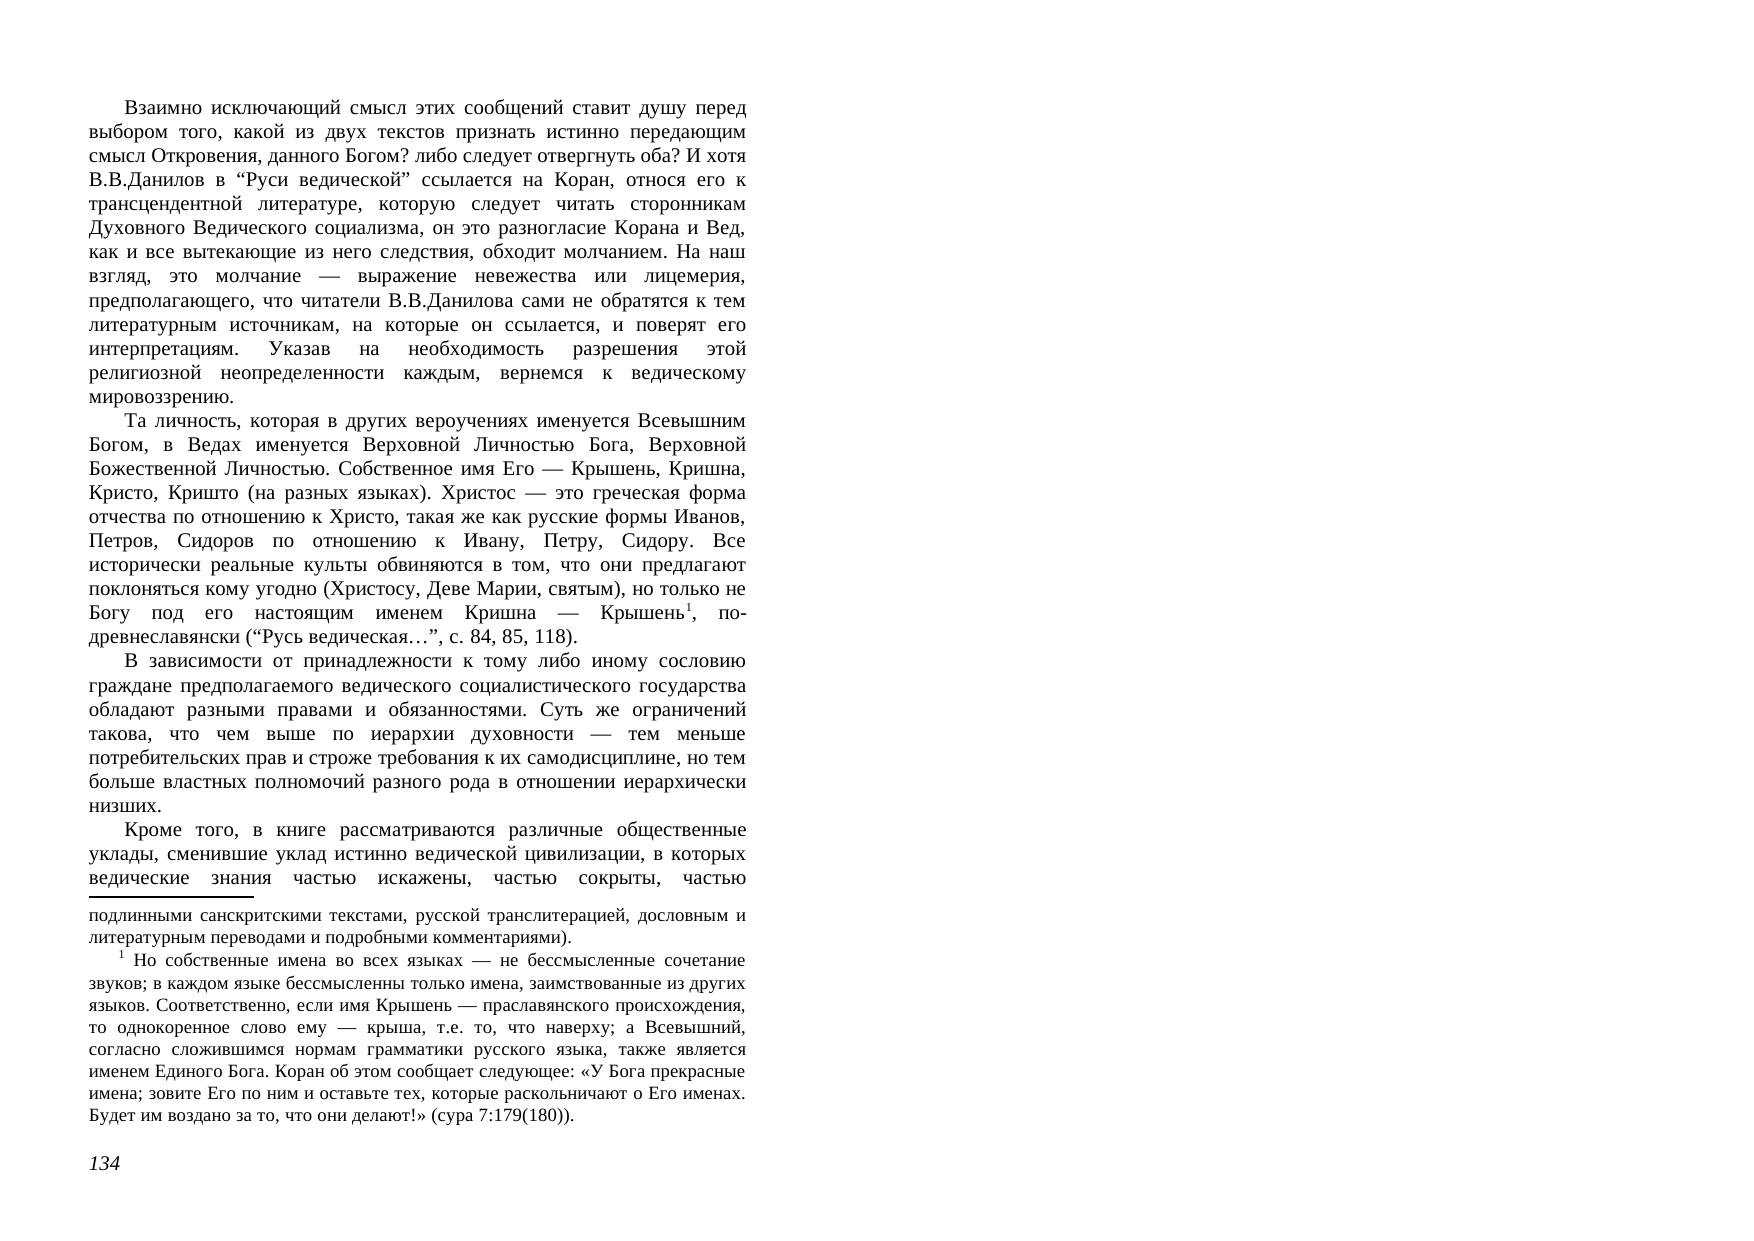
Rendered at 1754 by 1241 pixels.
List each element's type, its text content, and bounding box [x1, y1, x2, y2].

text Взаимно исключающий смысл этих сообщений ставит душу перед выбором того, какой из двух текстов признать истинно передающим смысл Откровения, данного Богом? либо следует отвергнуть оба? И хотя В.В.Данилов в “Руси ведической” ссылается на Коран, относя его к трансцендентной литературе, которую следует читать сторонникам Духовного Ведического социализма, он это разногласие Корана и Вед, как и все вытекающие из него следствия, обходит молчанием. На наш взгляд, это молчание — выражение невежества или лицемерия, предполагающего, что читатели В.В.Данилова сами не обратятся к тем литературным источникам, на которые он ссылается, и поверят его интерпретациям. Указав на необходимость разрешения этой религиозной неопределенности каждым, вернемся к ведическому мировоззрению. [89, 95, 747, 408]
text Кроме того, в книге рассматриваются различные общественные уклады, сменившие уклад истинно ведической цивилизации, в которых ведические знания частью искажены, частью сокрыты, частью [89, 817, 747, 889]
text Но собственные имена во всех языках — не бессмысленные сочетание звуков; в каждом языке бессмысленны только имена, заимствованные из других языков. Соответственно, если имя Крышень — праславянского происхождения, то однокоренное слово ему — крыша, т.е. то, что наверху; а Всевышний, согласно сложившимся нормам грамматики русского языка, также является именем Единого Бога. Коран об этом сообщает следующее: «У Бога прекрасные имена; зовите Его по ним и оставьте тех, которые раскольничают о Его именах. Будет им воздано за то, что они делают!» (сура 7:179(180)). [89, 947, 747, 1126]
text В зависимости от принадлежности к тому либо иному сословию граждане предполагаемого ведического социалистического государства обладают разными правами и обязанностями. Суть же ограничений такова, что чем выше по иерархии духовности — тем меньше потребительских прав и строже требования к их самодисциплине, но тем больше властных полномочий разного рода в отношении иерархически низших. [89, 648, 747, 817]
text подлинными санскритскими текстами, русской транслитерацией, дословным и литературным переводами и подробными комментариями). [89, 903, 747, 947]
text Та личность, которая в других вероучениях именуется Всевышним Богом, в Ведах именуется Верховной Личностью Бога, Верховной Божественной Личностью. Собственное имя Его — Крышень, Кришна, Кристо, Кришто (на разных языках). Христос — это греческая форма отчества по отношению к Христо, такая же как русские формы Иванов, Петров, Сидоров по отношению к Ивану, Петру, Сидору. Все исторически реальные культы обвиняются в том, что они предлагают поклоняться кому угодно (Христосу, Деве Марии, святым), но только не Богу под его настоящим именем Кришна — Крышень, по-древнеславянски (“Русь ведическая…”, с. 84, 85, 118). [89, 408, 747, 648]
